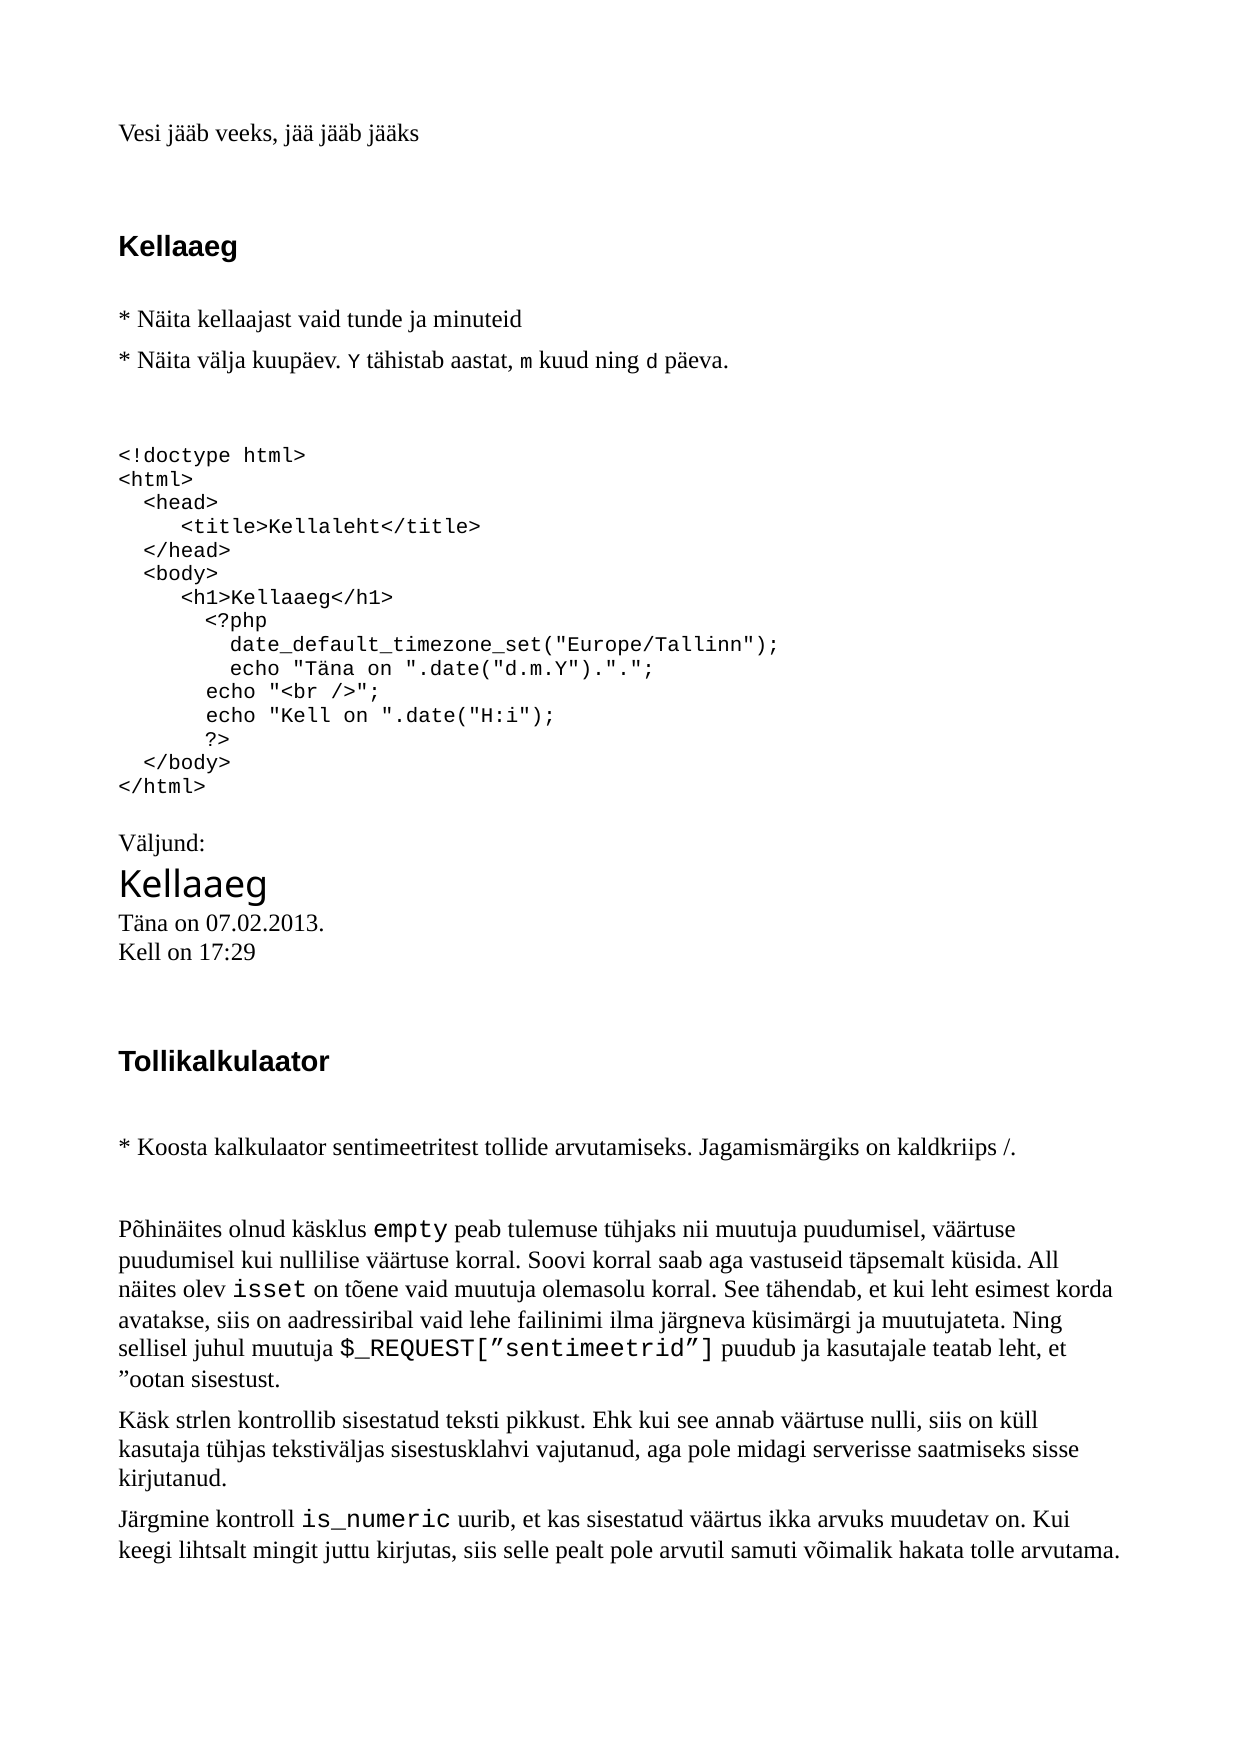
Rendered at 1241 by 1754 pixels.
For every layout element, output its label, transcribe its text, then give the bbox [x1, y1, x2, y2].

text echo "Kell on ".date("H:i"); [118, 705, 1122, 729]
subtitle Tollikalkulaator [118, 1044, 1122, 1078]
text ?> [118, 729, 1122, 752]
subtitle Kellaaeg [118, 229, 1122, 263]
text <?php [118, 611, 1122, 634]
text Väljund: [118, 828, 1122, 857]
text </head> [118, 539, 1122, 563]
text * Näita välja kuupäev. Y tähistab aastat, m kuud ning d päeva. [118, 345, 1122, 375]
text <title>Kellaleht</title> [118, 516, 1122, 539]
text <body> [118, 563, 1122, 587]
text Järgmine kontroll is_numeric uurib, et kas sisestatud väärtus ikka arvuks muudetav on. Kui keegi lihtsalt mingit juttu kirjutas, siis selle pealt pole arvutil samuti võimalik hakata tolle arvutama. [118, 1504, 1122, 1564]
text * Koosta kalkulaator sentimeetritest tollide arvutamiseks. Jagamismärgiks on kaldkriips /. [118, 1132, 1122, 1161]
text Vesi jääb veeks, jää jääb jääks [118, 118, 1122, 147]
text <html> [118, 469, 1122, 492]
text <!doctype html> [118, 445, 1122, 469]
text Kellaaeg [118, 857, 1122, 908]
text Käsk strlen kontrollib sisestatud teksti pikkust. Ehk kui see annab väärtuse nulli, siis on küll kasutaja tühjas tekstiväljas sisestusklahvi vajutanud, aga pole midagi serverisse saatmiseks sisse kirjutanud. [118, 1406, 1122, 1492]
text * Näita kellaajast vaid tunde ja minuteid [118, 304, 1122, 333]
text Täna on 07.02.2013. Kell on 17:29 [118, 908, 1122, 966]
text Põhinäites olnud käsklus empty peab tulemuse tühjaks nii muutuja puudumisel, väärtuse puudumisel kui nullilise väärtuse korral. Soovi korral saab aga vastuseid täpsemalt küsida. All näites olev isset on tõene vaid muutuja olemasolu korral. See tähendab, et kui leht esimest korda avatakse, siis on aadressiribal vaid lehe failinimi ilma järgneva küsimärgi ja muutujateta. Ning sellisel juhul muutuja $_REQUEST[”sentimeetrid”] puudub ja kasutajale teatab leht, et ”ootan sisestust. [118, 1214, 1122, 1393]
text date_default_timezone_set("Europe/Tallinn"); [118, 634, 1122, 658]
text echo "Täna on ".date("d.m.Y")."."; [118, 658, 1122, 681]
text echo "<br />"; [118, 681, 1122, 705]
text <head> [118, 492, 1122, 516]
text </body> [118, 752, 1122, 776]
text <h1>Kellaaeg</h1> [118, 587, 1122, 611]
text </html> [118, 776, 1122, 800]
